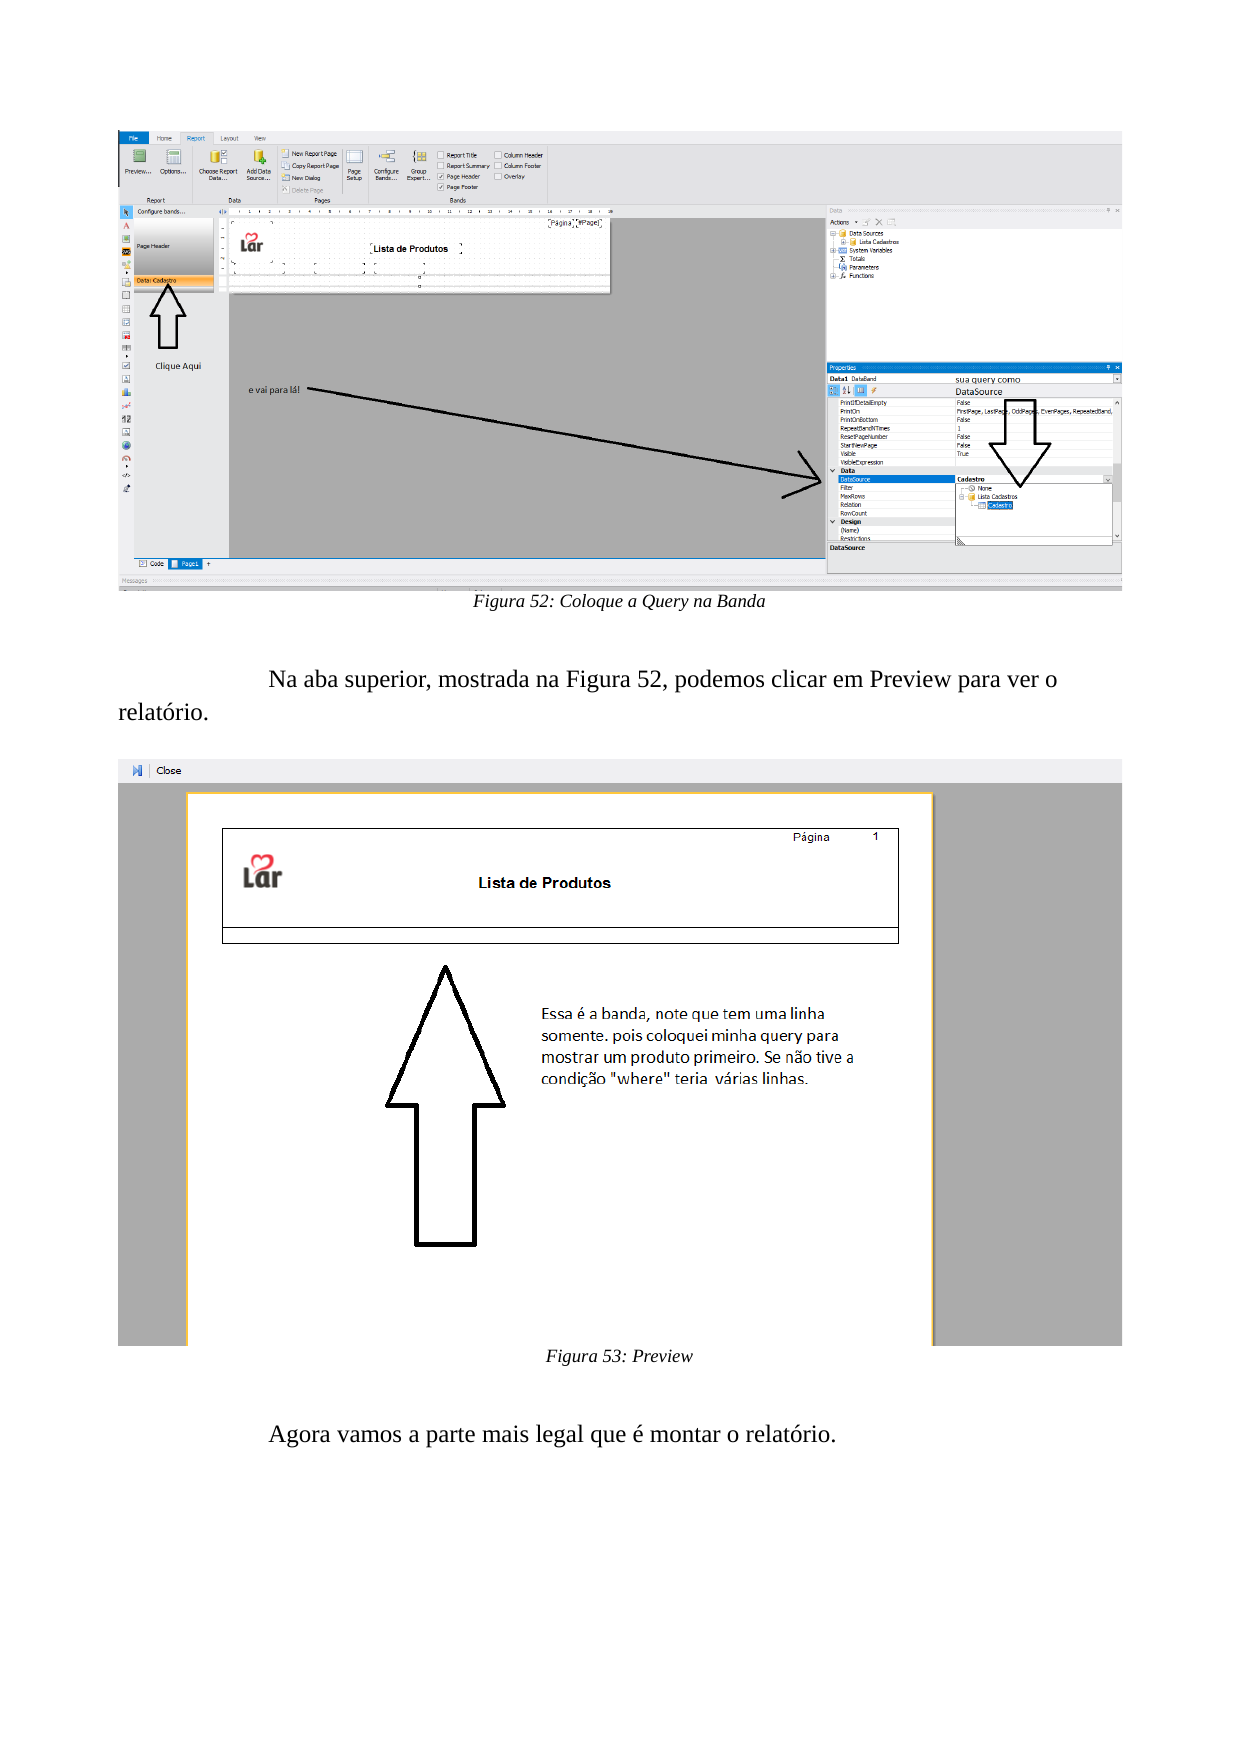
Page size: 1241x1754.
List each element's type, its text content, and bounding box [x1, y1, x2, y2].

picture [118, 756, 1123, 1346]
text Figura 53: Preview [118, 1346, 1122, 1367]
text Agora vamos a parte mais legal que é montar o relatório. [118, 1419, 1122, 1447]
picture [118, 130, 1123, 591]
text Na aba superior, mostrada na Figura 52, podemos clicar em Preview para ver o relatório. [118, 664, 1122, 725]
text Figura 52: Coloque a Query na Banda [118, 591, 1122, 612]
